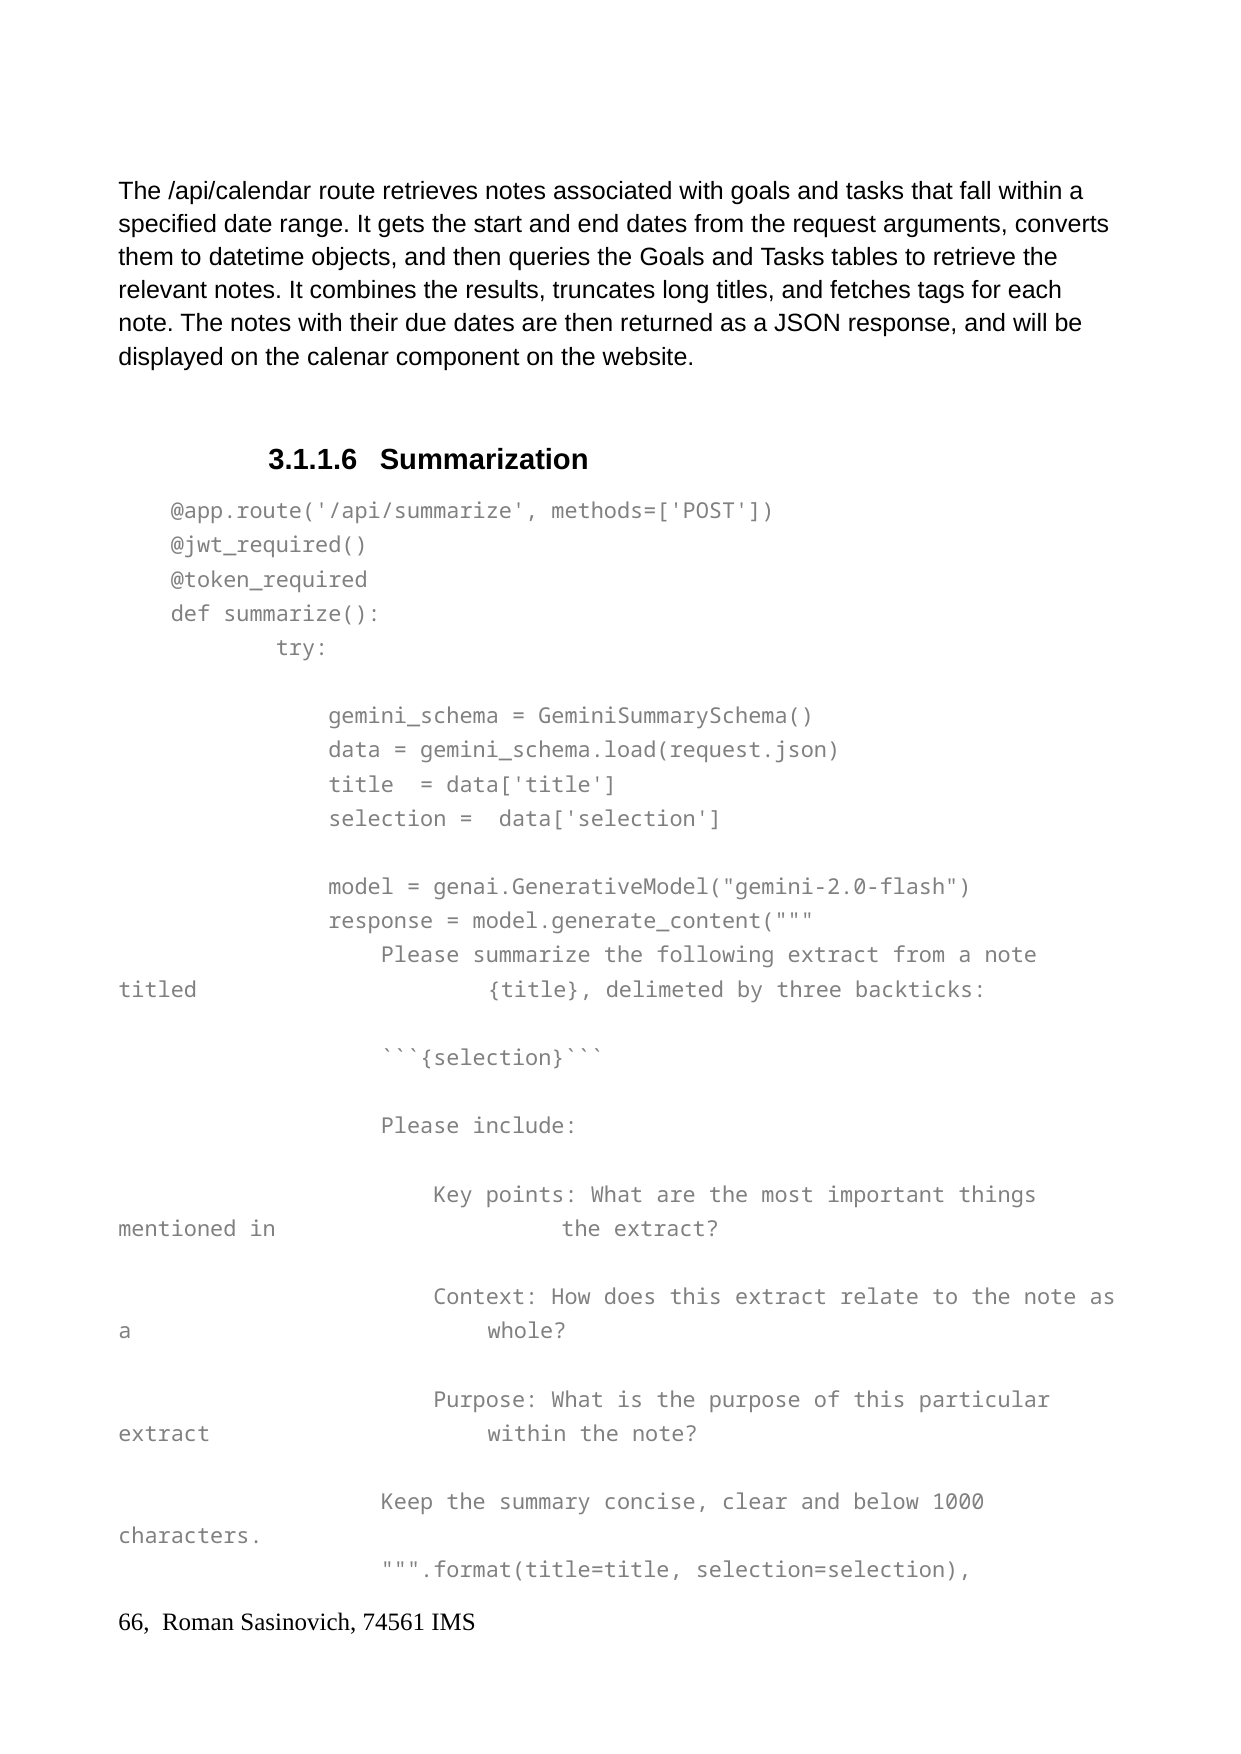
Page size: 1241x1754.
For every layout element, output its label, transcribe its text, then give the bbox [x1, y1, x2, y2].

text Please include: [118, 1110, 1122, 1140]
text @token_required [118, 564, 1122, 593]
text response = model.generate_content(""" [118, 905, 1122, 935]
text Keep the summary concise, clear and below 1000 characters. [118, 1486, 1122, 1550]
text data = gemini_schema.load(request.json) [118, 734, 1122, 764]
text gemini_schema = GeminiSummarySchema() [118, 700, 1122, 730]
text @jwt_required() [118, 529, 1122, 559]
text The /api/calendar route retrieves notes associated with goals and tasks that fall within a specified date range. It gets the start and end dates from the request arguments, converts them to datetime objects, and then queries the Goals and Tasks tables to retrieve the relevant notes. It combines the results, truncates long titles, and fetches tags for each note. The notes with their due dates are then returned as a JSON response, and will be displayed on the calenar component on the website. [118, 176, 1122, 370]
list Summarization [268, 442, 1122, 476]
text """.format(title=title, selection=selection), [118, 1554, 1122, 1584]
text selection = data['selection'] [118, 803, 1122, 833]
text try: [118, 632, 1122, 662]
text ```{selection}``` [118, 1042, 1122, 1072]
text title = data['title'] [118, 769, 1122, 798]
text Key points: What are the most important things mentioned in the extract? [118, 1179, 1122, 1243]
text model = genai.GenerativeModel("gemini-2.0-flash") [118, 871, 1122, 901]
text Context: How does this extract relate to the note as a whole? [118, 1281, 1122, 1345]
text Please summarize the following extract from a note titled {title}, delimeted by three backticks: [118, 939, 1122, 1003]
text def summarize(): [118, 598, 1122, 628]
text @app.route('/api/summarize', methods=['POST']) [118, 495, 1122, 525]
text Purpose: What is the purpose of this particular extract within the note? [118, 1384, 1122, 1448]
